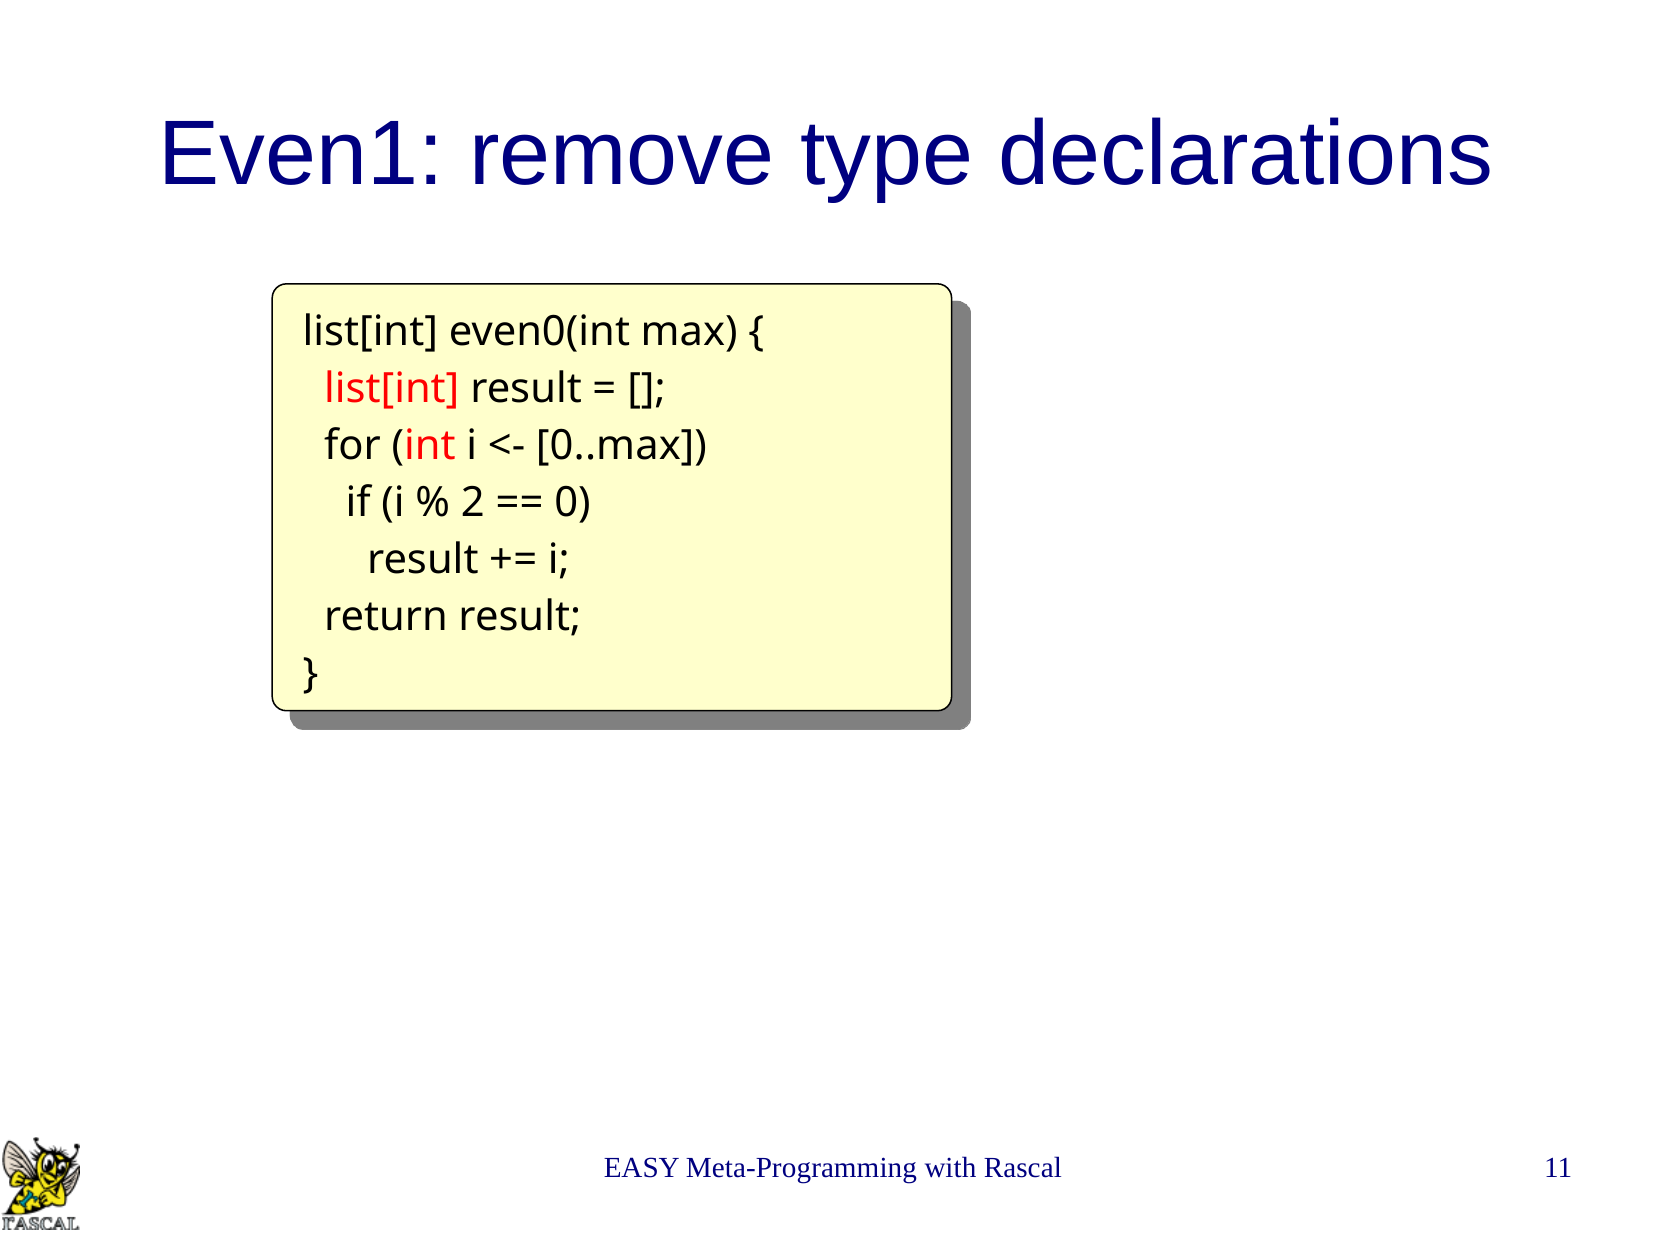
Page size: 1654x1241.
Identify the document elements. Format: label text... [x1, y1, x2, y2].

text_box list[int] even0(int max) { list[int] result = []; for (int i <- [0..max]) if (i % 2 == 0) result += i; return result; } [287, 293, 1238, 716]
title Even1: remove type declarations [82, 49, 1571, 257]
text_box [272, 283, 951, 711]
picture [1, 1137, 80, 1230]
